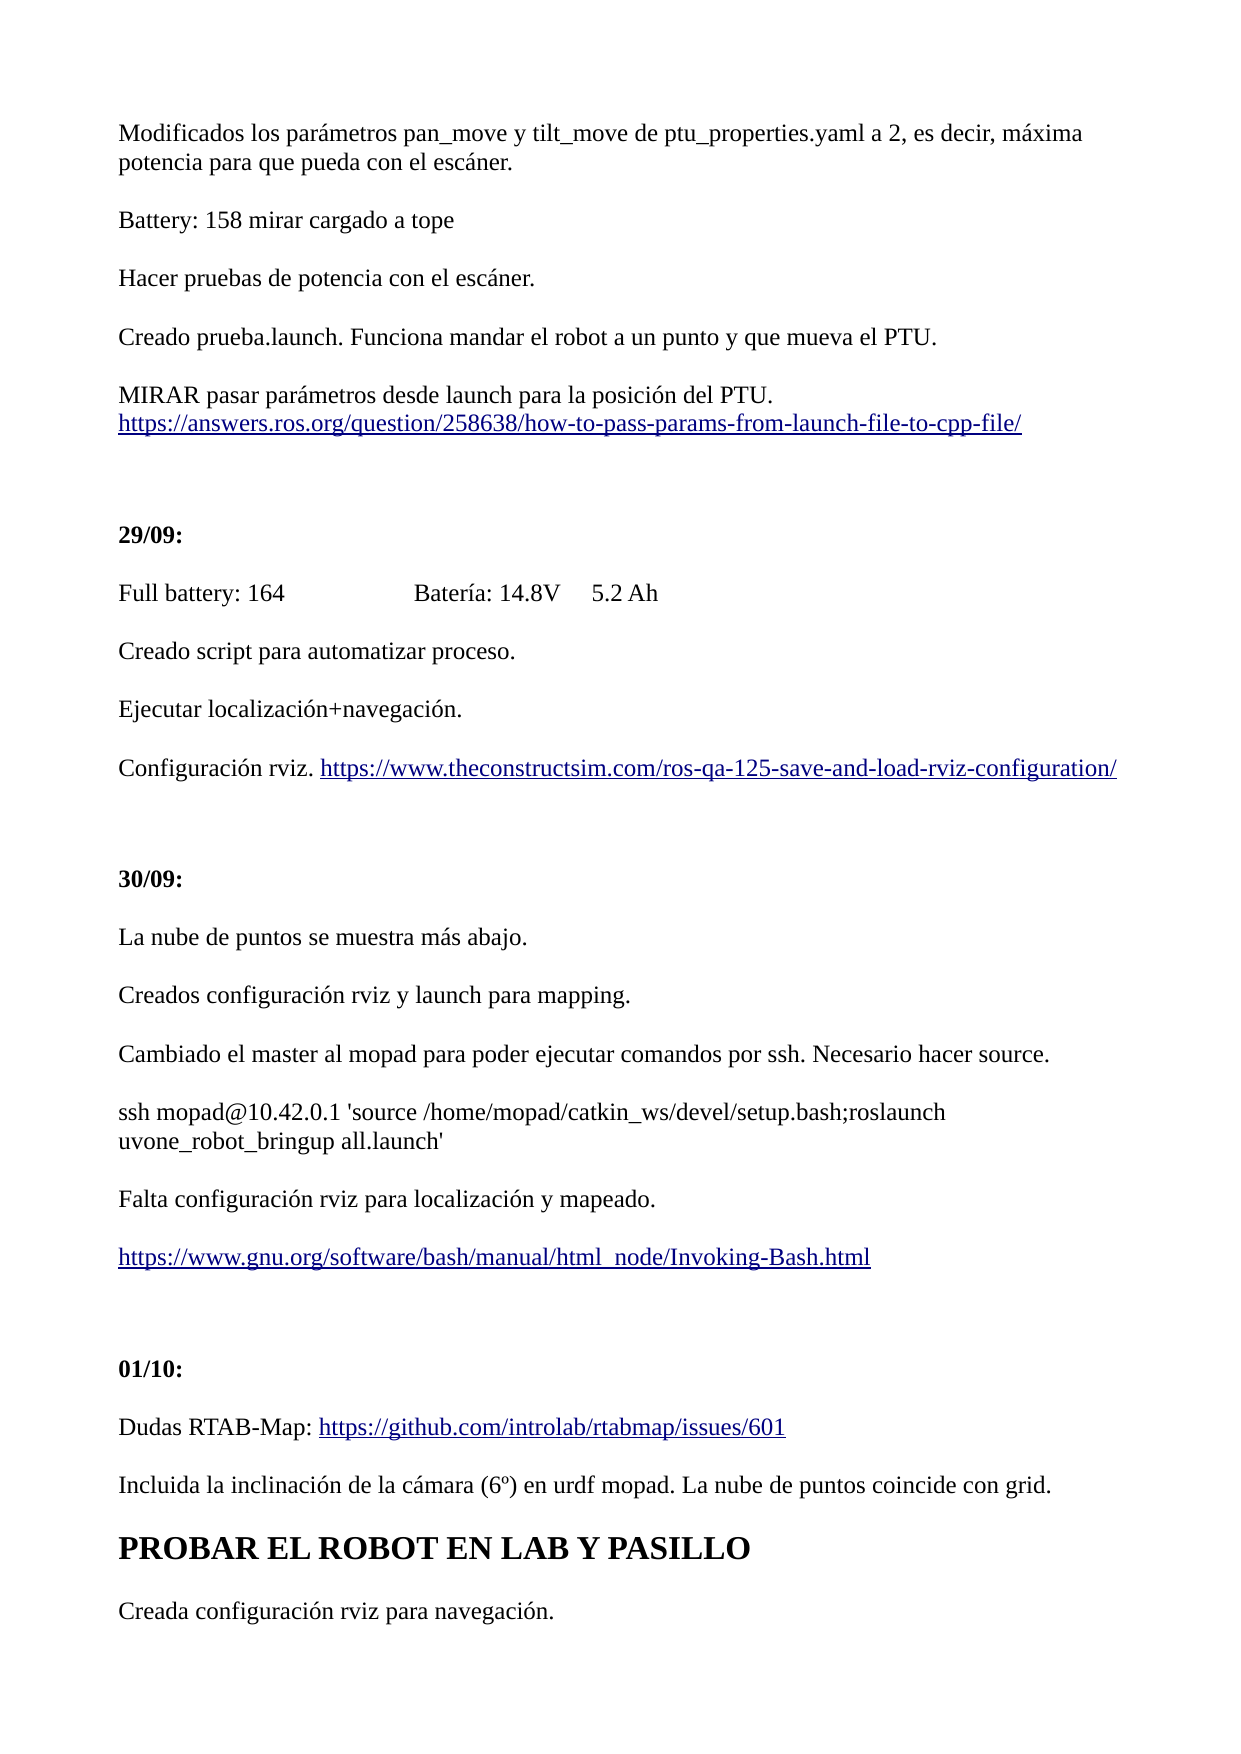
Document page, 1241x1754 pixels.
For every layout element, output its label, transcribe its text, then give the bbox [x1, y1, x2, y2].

text Dudas RTAB-Map: https://github.com/introlab/rtabmap/issues/601 [118, 1412, 1122, 1441]
text Battery: 158 mirar cargado a tope [118, 205, 1122, 234]
text Creados configuración rviz y launch para mapping. [118, 981, 1122, 1009]
text Modificados los parámetros pan_move y tilt_move de ptu_properties.yaml a 2, es decir, máxima potencia para que pueda con el escáner. [118, 118, 1122, 176]
text Falta configuración rviz para localización y mapeado. [118, 1184, 1122, 1213]
text ssh mopad@10.42.0.1 'source /home/mopad/catkin_ws/devel/setup.bash;roslaunch uvone_robot_bringup all.launch' [118, 1097, 1122, 1154]
text Configuración rviz. https://www.theconstructsim.com/ros-qa-125-save-and-load-rviz-configuration/ [118, 753, 1122, 782]
text Incluida la inclinación de la cámara (6º) en urdf mopad. La nube de puntos coincide con grid. [118, 1470, 1122, 1499]
text Creado script para automatizar proceso. [118, 636, 1122, 665]
text Creado prueba.launch. Funciona mandar el robot a un punto y que mueva el PTU. [118, 322, 1122, 350]
text MIRAR pasar parámetros desde launch para la posición del PTU. https://answers.ros.org/question/258638/how-to-pass-params-from-launch-file-to-cpp-file/ [118, 380, 1122, 437]
text 29/09: [118, 520, 1122, 549]
text 01/10: [118, 1354, 1122, 1382]
text Ejecutar localización+navegación. [118, 694, 1122, 723]
text PROBAR EL ROBOT EN LAB Y PASILLO [118, 1528, 1122, 1567]
text Cambiado el master al mopad para poder ejecutar comandos por ssh. Necesario hacer source. [118, 1039, 1122, 1068]
text 30/09: [118, 864, 1122, 893]
text La nube de puntos se muestra más abajo. [118, 922, 1122, 951]
text Creada configuración rviz para navegación. [118, 1596, 1122, 1625]
text Hacer pruebas de potencia con el escáner. [118, 263, 1122, 292]
text https://www.gnu.org/software/bash/manual/html_node/Invoking-Bash.html [118, 1242, 1122, 1271]
text Full battery: 164 Batería: 14.8V 5.2 Ah [118, 578, 1122, 607]
